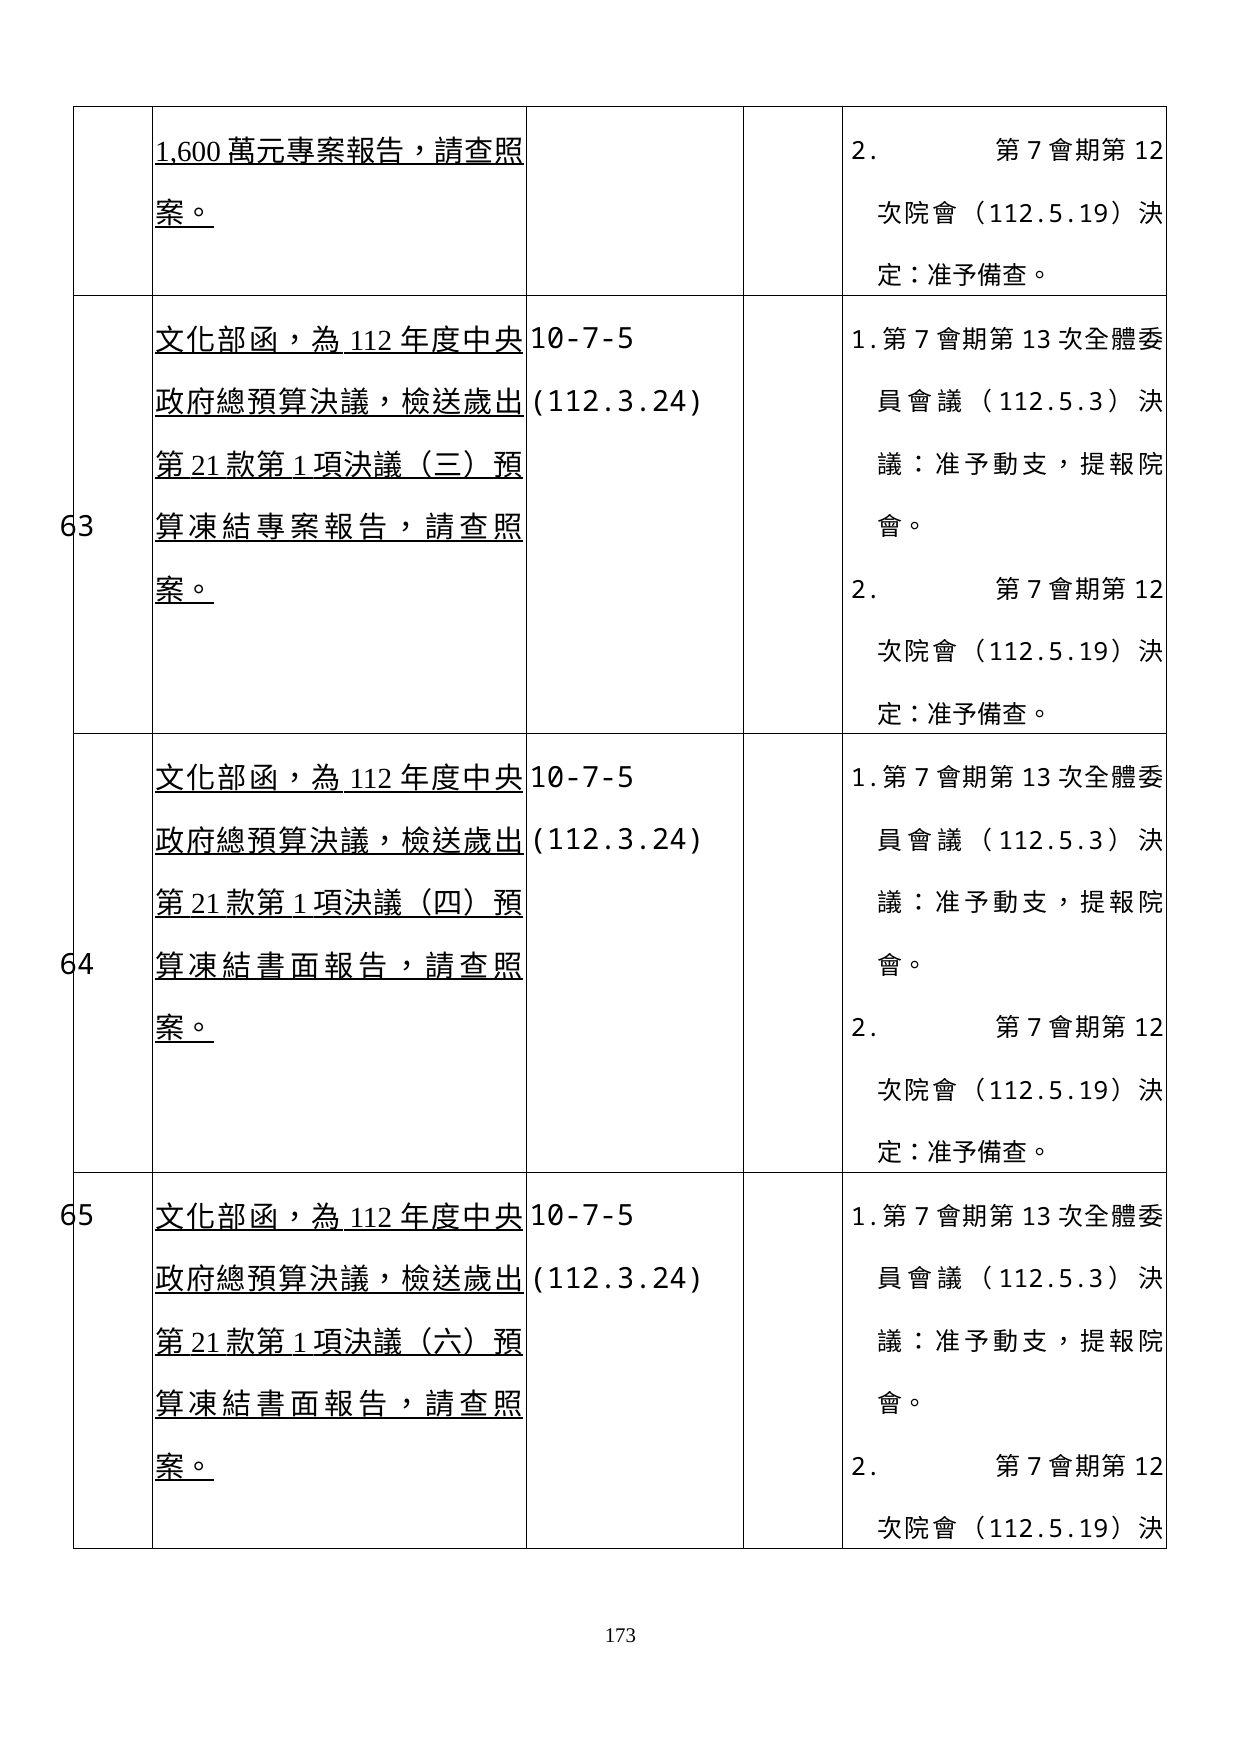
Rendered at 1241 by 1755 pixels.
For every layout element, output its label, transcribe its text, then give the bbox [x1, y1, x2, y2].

table_cell 文化部函，為112年度中央政府總預算決議，檢送歲出第21款第1項決議（四）預算凍結書面報告，請查照案。 [153, 734, 526, 1172]
table_cell [744, 107, 842, 294]
table_cell [527, 107, 743, 294]
table_cell 1.第7會期第13次全體委員會議（112.5.3）決議：准予動支，提報院會。 2. 第7會期第12次院會（112.5.19）決定：准予備查。 [843, 296, 1166, 733]
table_cell [744, 734, 842, 1172]
table_cell [74, 296, 152, 733]
table_cell 2. 第7會期第12次院會（112.5.19）決定：准予備查。 [843, 107, 1166, 294]
table_cell 10-7-5 (112.3.24) [527, 734, 743, 1172]
table_cell 10-7-5 (112.3.24) [527, 1173, 743, 1548]
table_cell 10-7-5 (112.3.24) [527, 296, 743, 733]
table_cell 文化部函，為112年度中央政府總預算決議，檢送歲出第21款第1項決議（三）預算凍結專案報告，請查照案。 [153, 296, 526, 733]
table_cell 文化部函，為112年度中央政府總預算決議，檢送歲出第21款第1項決議（六）預算凍結書面報告，請查照案。 [153, 1173, 526, 1548]
table_cell 1.第7會期第13次全體委員會議（112.5.3）決議：准予動支，提報院會。 2. 第7會期第12次院會（112.5.19）決定：准予備查。 [843, 734, 1166, 1172]
table_cell [74, 734, 152, 1172]
table_cell [744, 296, 842, 733]
table_cell [74, 107, 152, 294]
table_cell [74, 1173, 152, 1548]
table_cell 1,600萬元專案報告，請查照案。 [153, 107, 526, 294]
table_cell [744, 1173, 842, 1548]
table_cell 1.第7會期第13次全體委員會議（112.5.3）決議：准予動支，提報院會。 2. 第7會期第12次院會（112.5.19）決 [843, 1173, 1166, 1548]
